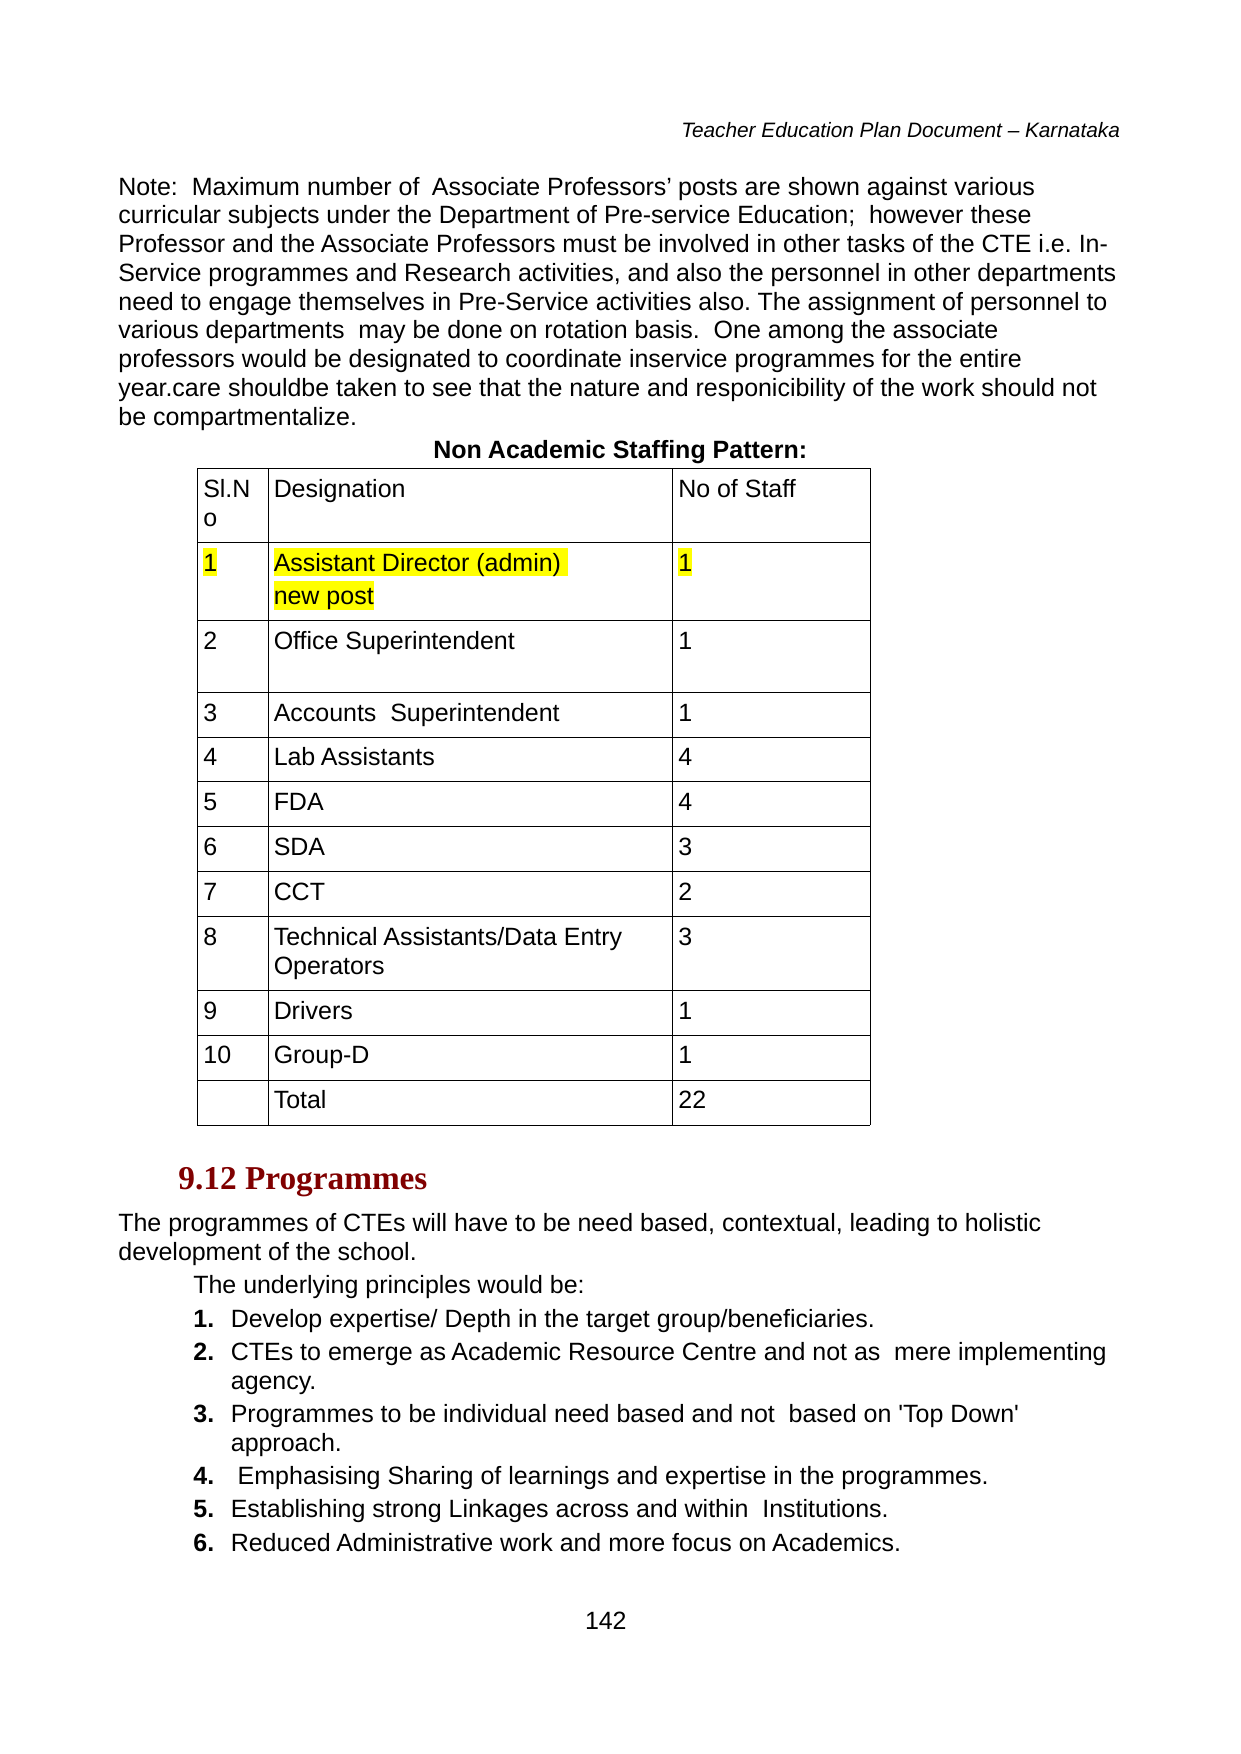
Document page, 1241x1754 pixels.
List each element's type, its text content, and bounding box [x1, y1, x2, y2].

table_cell Accounts Superintendent [269, 693, 672, 737]
table_cell 2 [198, 621, 268, 692]
table_cell [198, 1081, 268, 1124]
table_cell Total [269, 1081, 672, 1124]
table_header Sl.No [198, 469, 268, 542]
table_cell Office Superintendent [269, 621, 672, 692]
table_cell CCT [269, 872, 672, 916]
subtitle 9.12 Programmes [118, 1158, 1122, 1196]
table_cell 1 [673, 693, 870, 737]
list Reduced Administrative work and more focus on Academics. [193, 1528, 1122, 1557]
table_cell SDA [269, 827, 672, 871]
table_cell 22 [673, 1081, 870, 1124]
table_cell Technical Assistants/Data Entry Operators [269, 917, 672, 990]
table_cell 10 [198, 1036, 268, 1079]
table_header Designation [269, 469, 672, 542]
table_cell FDA [269, 782, 672, 826]
table_cell 3 [673, 827, 870, 871]
table_cell Group-D [269, 1036, 672, 1079]
table_cell 2 [673, 872, 870, 916]
list Programmes to be individual need based and not based on 'Top Down' approach. [193, 1399, 1122, 1457]
table_cell 8 [198, 917, 268, 990]
subtitle Non Academic Staffing Pattern: [118, 435, 1122, 464]
table_cell 1 [673, 1036, 870, 1079]
table_cell 5 [198, 782, 268, 826]
table_cell 3 [198, 693, 268, 737]
table_cell 7 [198, 872, 268, 916]
table_cell Drivers [269, 991, 672, 1035]
table_cell 6 [198, 827, 268, 871]
table_cell 3 [673, 917, 870, 990]
text Note: Maximum number of Associate Professors’ posts are shown against various curricular subjects under the Department of Pre-service Education; however these Professor and the Associate Professors must be involved in other tasks of the CTE i.e. In-Service programmes and Research activities, and also the personnel in other departments need to engage themselves in Pre-Service activities also. The assignment of personnel to various departments may be done on rotation basis. One among the associate professors would be designated to coordinate inservice programmes for the entire year.care shouldbe taken to see that the nature and responicibility of the work should not be compartmentalize. [118, 172, 1122, 430]
table_cell 4 [673, 738, 870, 781]
table_cell Lab Assistants [269, 738, 672, 781]
table_cell 1 [673, 991, 870, 1035]
table_cell 1 [673, 621, 870, 692]
text The underlying principles would be: [118, 1270, 1122, 1299]
table_header No of Staff [673, 469, 870, 542]
list Establishing strong Linkages across and within Institutions. [193, 1494, 1122, 1523]
text The programmes of CTEs will have to be need based, contextual, leading to holistic development of the school. [118, 1208, 1122, 1266]
table_cell 1 [198, 543, 268, 620]
list Emphasising Sharing of learnings and expertise in the programmes. [193, 1461, 1122, 1490]
table_cell 9 [198, 991, 268, 1035]
list Develop expertise/ Depth in the target group/beneficiaries. [193, 1304, 1122, 1332]
table_cell 4 [198, 738, 268, 781]
table_cell 4 [673, 782, 870, 826]
table_cell 1 [673, 543, 870, 620]
table_cell Assistant Director (admin) new post [269, 543, 672, 620]
list CTEs to emerge as Academic Resource Centre and not as mere implementing agency. [193, 1337, 1122, 1394]
